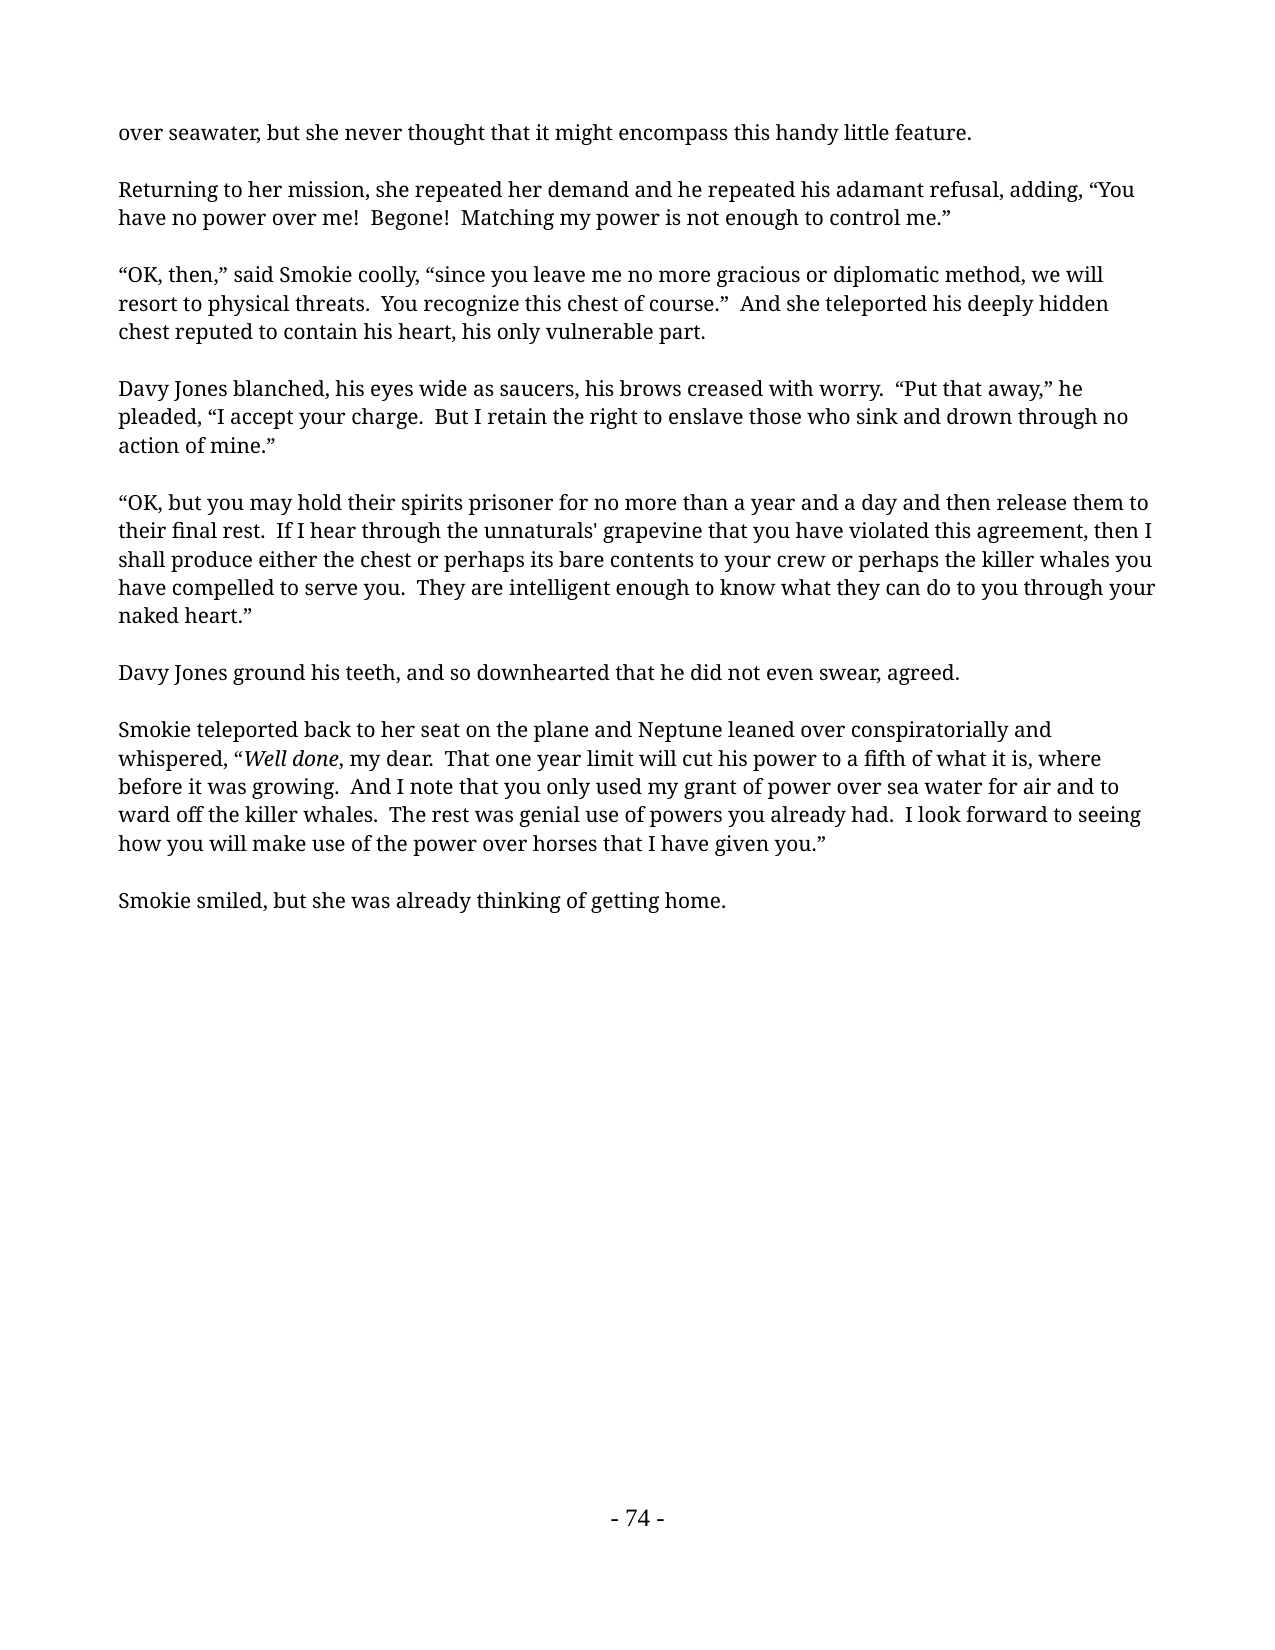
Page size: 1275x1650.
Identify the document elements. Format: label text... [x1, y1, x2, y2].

text “OK, then,” said Smokie coolly, “since you leave me no more gracious or diplomatic method, we will resort to physical threats. You recognize this chest of course.” And she teleported his deeply hidden chest reputed to contain his heart, his only vulnerable part. [118, 260, 1157, 346]
text Returning to her mission, she repeated her demand and he repeated his adamant refusal, adding, “You have no power over me! Begone! Matching my power is not enough to control me.” [118, 175, 1157, 232]
text Smokie teleported back to her seat on the plane and Neptune leaned over conspiratorially and whispered, “Well done, my dear. That one year limit will cut his power to a fifth of what it is, where before it was growing. And I note that you only used my grant of power over sea water for air and to ward off the killer whales. The rest was genial use of powers you already had. I look forward to seeing how you will make use of the power over horses that I have given you.” [118, 715, 1157, 857]
text Smokie smiled, but she was already thinking of getting home. [118, 886, 1157, 914]
text over seawater, but she never thought that it might encompass this handy little feature. [118, 118, 1157, 147]
text Davy Jones blanched, his eyes wide as saucers, his brows creased with worry. “Put that away,” he pleaded, “I accept your charge. But I retain the right to enslave those who sink and drown through no action of mine.” [118, 374, 1157, 459]
text Davy Jones ground his teeth, and so downhearted that he did not even swear, agreed. [118, 658, 1157, 687]
text “OK, but you may hold their spirits prisoner for no more than a year and a day and then release them to their final rest. If I hear through the unnaturals' grapevine that you have violated this agreement, then I shall produce either the chest or perhaps its bare contents to your crew or perhaps the killer whales you have compelled to serve you. They are intelligent enough to know what they can do to you through your naked heart.” [118, 488, 1157, 630]
